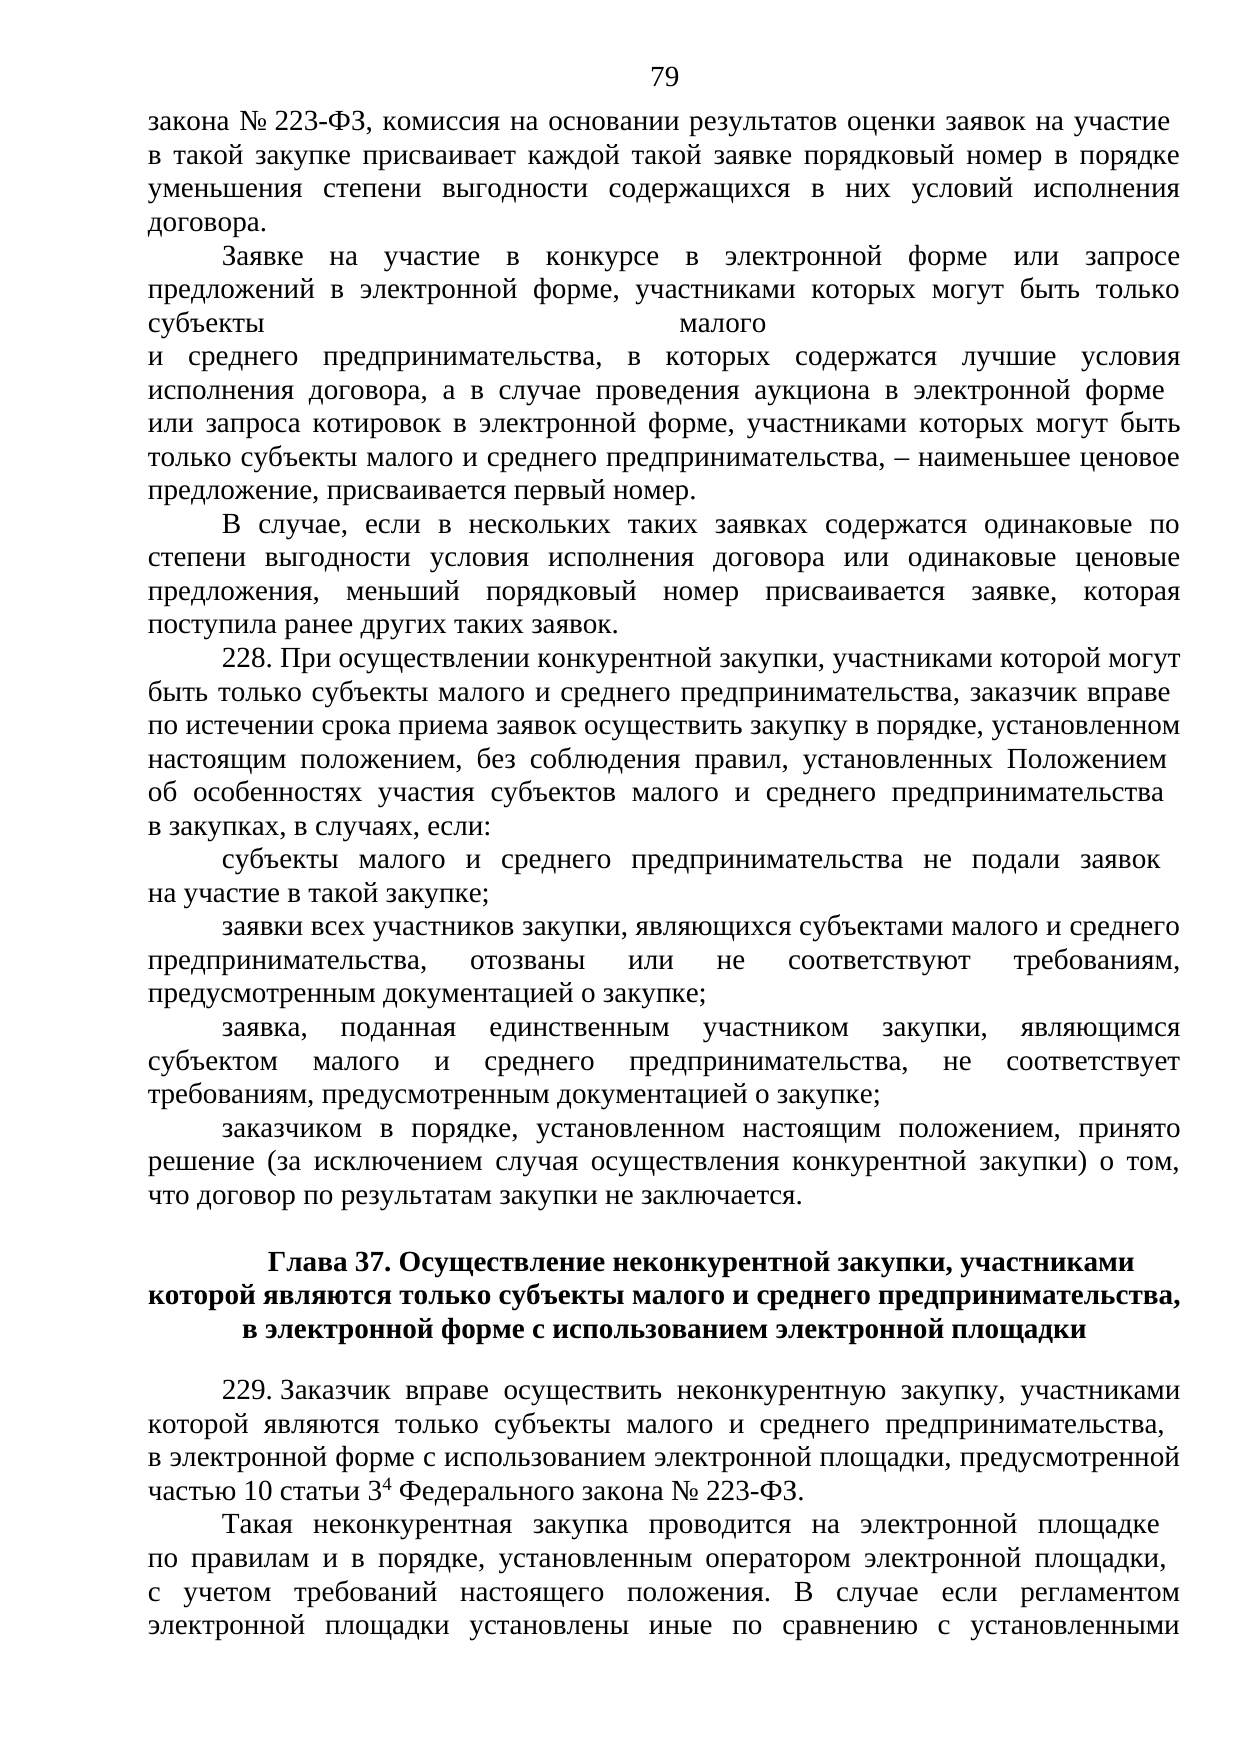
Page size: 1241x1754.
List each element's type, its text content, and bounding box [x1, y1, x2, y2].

text 228. При осуществлении конкурентной закупки, участниками которой могут быть только субъекты малого и среднего предпринимательства, заказчик вправе по истечении срока приема заявок осуществить закупку в порядке, установленном настоящим положением, без соблюдения правил, установленных Положением об особенностях участия субъектов малого и среднего предпринимательства в закупках, в случаях, если: [148, 640, 1181, 841]
text заявки всех участников закупки, являющихся субъектами малого и среднего предпринимательства, отозваны или не соответствуют требованиям, предусмотренным документацией о закупке; [148, 908, 1181, 1009]
text закона № 223-ФЗ, комиссия на основании результатов оценки заявок на участие в такой закупке присваивает каждой такой заявке порядковый номер в порядке уменьшения степени выгодности содержащихся в них условий исполнения договора. [148, 103, 1181, 238]
text субъекты малого и среднего предпринимательства не подали заявок на участие в такой закупке; [148, 841, 1181, 908]
text Глава 37. Осуществление неконкурентной закупки, участниками которой являются только субъекты малого и среднего предпринимательства, в электронной форме с использованием электронной площадки [148, 1244, 1181, 1344]
text заявка, поданная единственным участником закупки, являющимся субъектом малого и среднего предпринимательства, не соответствует требованиям, предусмотренным документацией о закупке; [148, 1009, 1181, 1110]
text В случае, если в нескольких таких заявках содержатся одинаковые по степени выгодности условия исполнения договора или одинаковые ценовые предложения, меньший порядковый номер присваивается заявке, которая поступила ранее других таких заявок. [148, 506, 1181, 640]
text заказчиком в порядке, установленном настоящим положением, принято решение (за исключением случая осуществления конкурентной закупки) о том, что договор по результатам закупки не заключается. [148, 1110, 1181, 1210]
text 229. Заказчик вправе осуществить неконкурентную закупку, участниками которой являются только субъекты малого и среднего предпринимательства, в электронной форме с использованием электронной площадки, предусмотренной частью 10 статьи 34 Федерального закона № 223-ФЗ. [148, 1372, 1181, 1507]
text Заявке на участие в конкурсе в электронной форме или запросе предложений в электронной форме, участниками которых могут быть только субъекты малого и среднего предпринимательства, в которых содержатся лучшие условия исполнения договора, а в случае проведения аукциона в электронной форме или запроса котировок в электронной форме, участниками которых могут быть только субъекты малого и среднего предпринимательства, – наименьшее ценовое предложение, присваивается первый номер. [148, 238, 1181, 506]
text Такая неконкурентная закупка проводится на электронной площадке по правилам и в порядке, установленным оператором электронной площадки, с учетом требований настоящего положения. В случае если регламентом электронной площадки установлены иные по сравнению с установленными [148, 1507, 1181, 1641]
